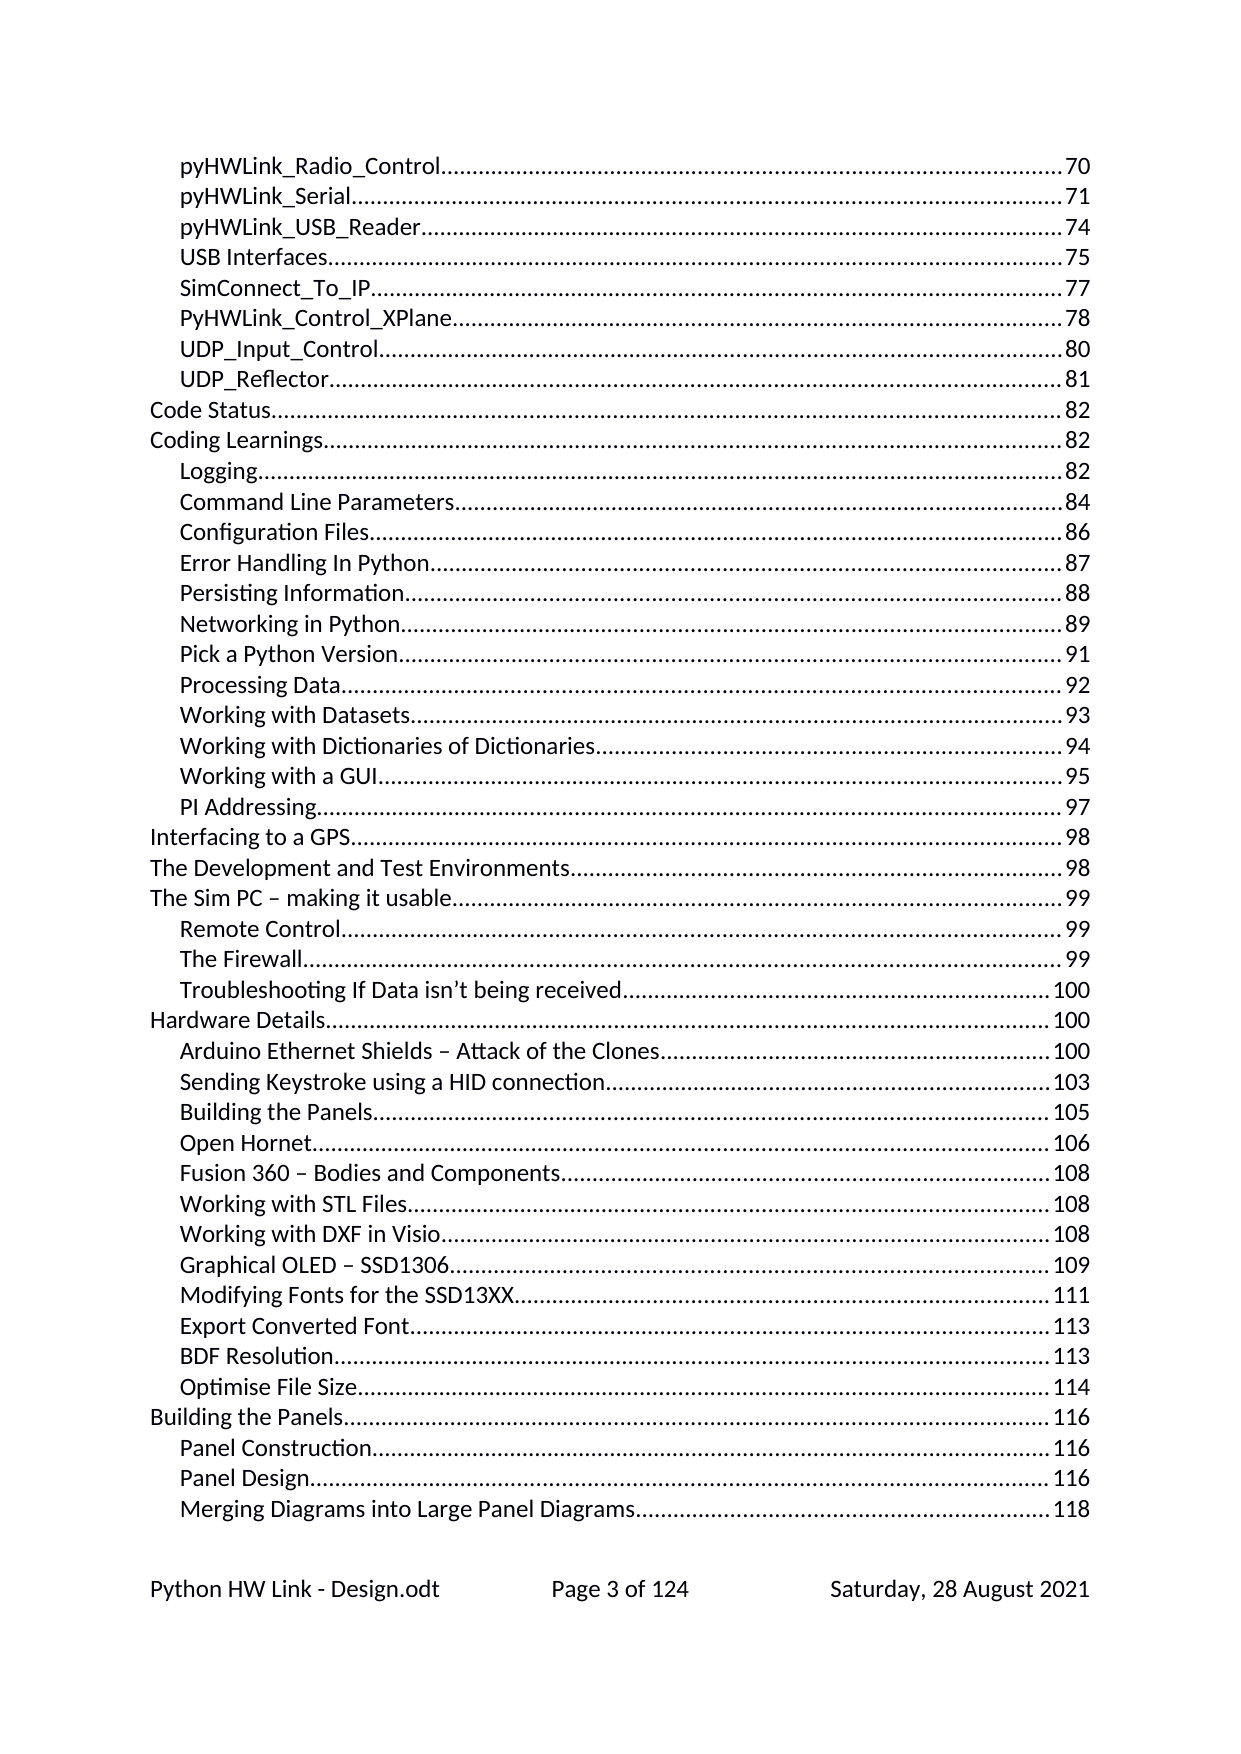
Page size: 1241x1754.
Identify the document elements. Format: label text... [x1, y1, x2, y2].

text Working with DXF in Visio 108 [179, 1218, 1090, 1249]
text Command Line Parameters 84 [179, 486, 1090, 516]
text Error Handling In Python 87 [179, 547, 1090, 577]
text Code Status 82 [150, 394, 1090, 425]
text Working with STL Files 108 [179, 1188, 1090, 1218]
text PI Addressing 97 [179, 791, 1090, 821]
text PyHWLink_Control_XPlane 78 [179, 303, 1090, 333]
text Merging Diagrams into Large Panel Diagrams 118 [179, 1493, 1090, 1523]
text Configuration Files 86 [179, 516, 1090, 547]
text Graphical OLED – SSD1306 109 [179, 1249, 1090, 1279]
text Hardware Details 100 [150, 1004, 1090, 1035]
text Fusion 360 – Bodies and Components 108 [179, 1157, 1090, 1188]
text Arduino Ethernet Shields – Attack of the Clones 100 [179, 1035, 1090, 1066]
text Building the Panels 105 [179, 1096, 1090, 1127]
text pyHWLink_USB_Reader 74 [179, 211, 1090, 242]
text Pick a Python Version 91 [179, 638, 1090, 669]
text Processing Data 92 [179, 669, 1090, 699]
text Networking in Python 89 [179, 608, 1090, 638]
text Panel Construction 116 [179, 1432, 1090, 1462]
text Coding Learnings 82 [150, 425, 1090, 455]
text Interfacing to a GPS 98 [150, 821, 1090, 852]
text Export Converted Font 113 [179, 1310, 1090, 1340]
text Working with a GUI 95 [179, 760, 1090, 791]
text UDP_Input_Control 80 [179, 333, 1090, 364]
text pyHWLink_Serial 71 [179, 181, 1090, 211]
text Logging 82 [179, 455, 1090, 486]
text pyHWLink_Radio_Control 70 [179, 150, 1090, 181]
text The Development and Test Environments 98 [150, 852, 1090, 882]
text USB Interfaces 75 [179, 242, 1090, 272]
text Modifying Fonts for the SSD13XX 111 [179, 1279, 1090, 1310]
text Persisting Information 88 [179, 577, 1090, 608]
text Building the Panels 116 [150, 1401, 1090, 1432]
text The Firewall 99 [179, 943, 1090, 974]
text Panel Design 116 [179, 1462, 1090, 1493]
text Working with Datasets 93 [179, 699, 1090, 730]
text BDF Resolution 113 [179, 1340, 1090, 1371]
text SimConnect_To_IP 77 [179, 272, 1090, 303]
text Remote Control 99 [179, 913, 1090, 943]
text Optimise File Size 114 [179, 1371, 1090, 1401]
text Troubleshooting If Data isn’t being received 100 [179, 974, 1090, 1004]
text The Sim PC – making it usable 99 [150, 882, 1090, 913]
text Open Hornet 106 [179, 1127, 1090, 1157]
text UDP_Reflector 81 [179, 364, 1090, 394]
text Working with Dictionaries of Dictionaries 94 [179, 730, 1090, 760]
text Sending Keystroke using a HID connection 103 [179, 1066, 1090, 1096]
